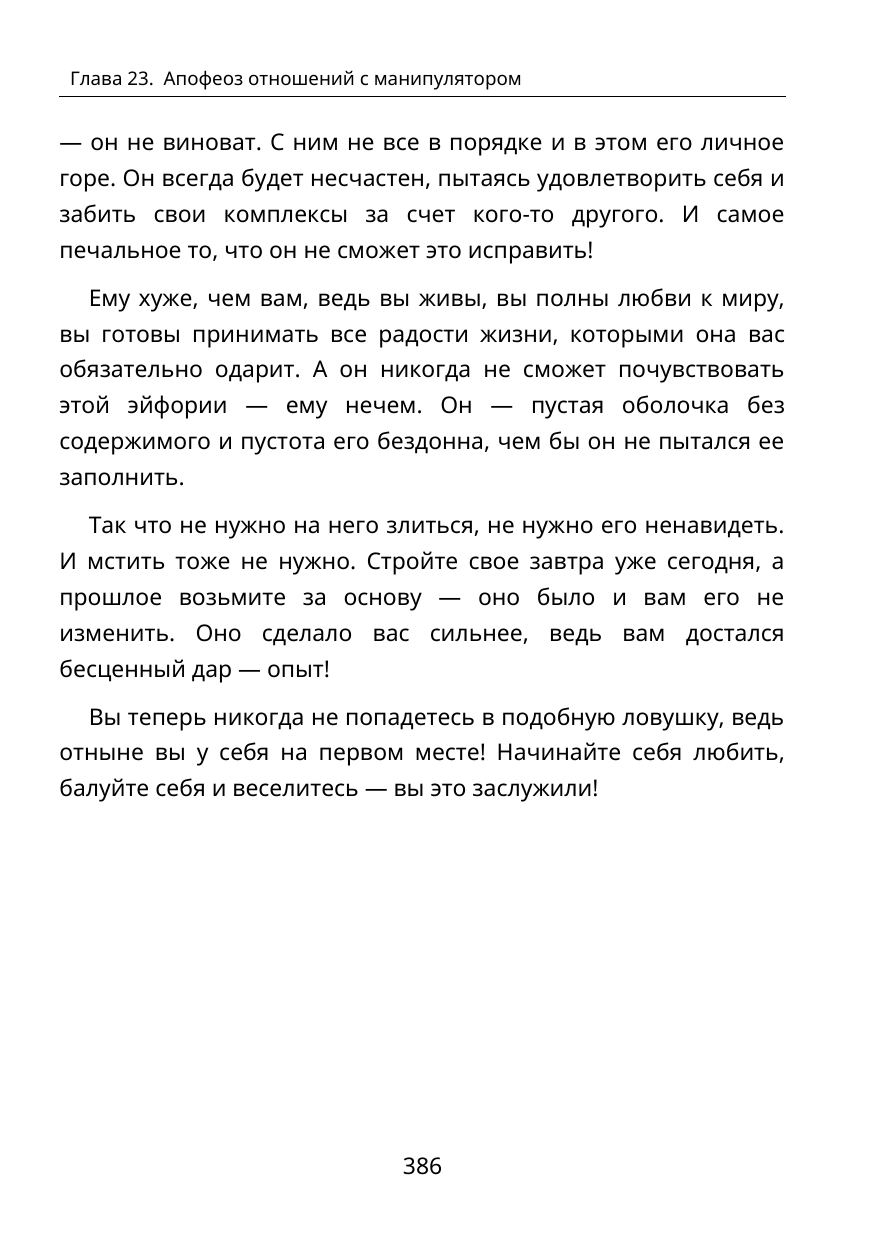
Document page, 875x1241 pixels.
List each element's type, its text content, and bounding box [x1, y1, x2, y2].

text Так что не нужно на него злиться, не нужно его ненавидеть. И мстить тоже не нужно. Стройте свое завтра уже сегодня, а прошлое возьмите за основу — оно было и вам его не изменить. Оно сделало вас сильнее, ведь вам достался бесценный дар — опыт! [59, 509, 786, 684]
text — он не виноват. С ним не все в порядке и в этом его личное горе. Он всегда будет несчастен, пытаясь удовлетворить себя и забить свои комплексы за счет кого-то другого. И самое печальное то, что он не сможет это исправить! [59, 126, 786, 265]
text Ему хуже, чем вам, ведь вы живы, вы полны любви к миру, вы готовы принимать все радости жизни, которыми она вас обязательно одарит. А он никогда не сможет почувствовать этой эйфории — ему нечем. Он — пустая оболочка без содержимого и пустота его бездонна, чем бы он не пытался ее заполнить. [59, 282, 786, 492]
text Вы теперь никогда не попадетесь в подобную ловушку, ведь отныне вы у себя на первом месте! Начинайте себя любить, балуйте себя и веселитесь — вы это заслужили! [59, 700, 786, 803]
